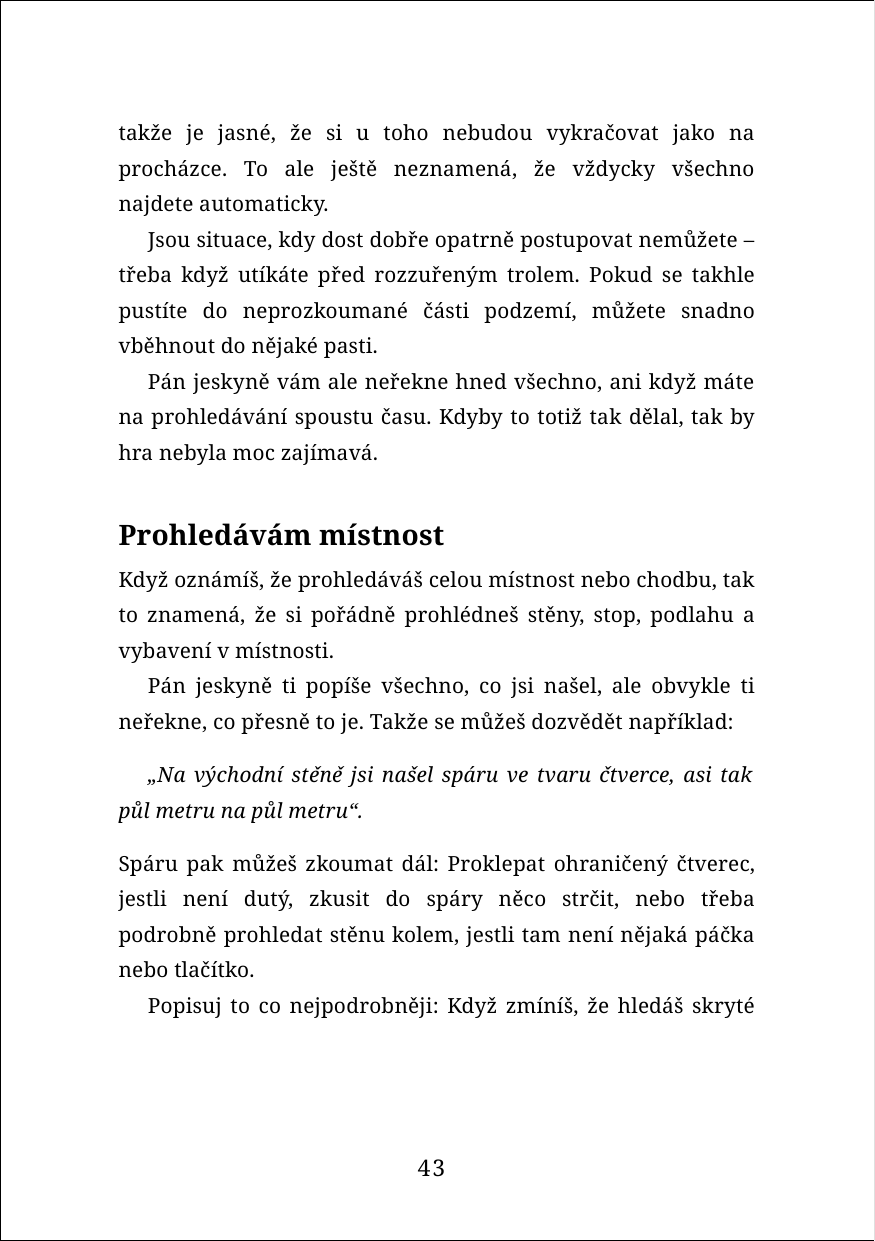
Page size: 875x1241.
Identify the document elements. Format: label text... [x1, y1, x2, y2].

text Spáru pak můžeš zkoumat dál: Proklepat ohraničený čtverec, jestli není dutý, zkusit do spáry něco strčit, nebo třeba podrobně prohledat stěnu kolem, jestli tam není nějaká páčka nebo tlačítko. Popisuj to co nejpodrobněji: Když zmíníš, že hledáš skryté [118, 849, 756, 1019]
text takže je jasné, že si u toho nebudou vykračovat jako na procházce. To ale ještě neznamená, že vždycky všechno najdete automaticky. Jsou situace, kdy dost dobře opatrně postupovat nemůžete – třeba když utíkáte před rozzuřeným trolem. Pokud se takhle pustíte do neprozkoumané části podzemí, můžete snadno vběhnout do nějaké pasti. Pán jeskyně vám ale neřekne hned všechno, ani když máte na prohledávání spoustu času. Kdyby to totiž tak dělal, tak by hra nebyla moc zajímavá. [118, 118, 756, 466]
text „Na východní stěně jsi našel spáru ve tvaru čtverce, asi tak půl metru na půl metru“. [118, 760, 756, 824]
text Když oznámíš, že prohledáváš celou místnost nebo chodbu, tak to znamená, že si pořádně prohlédneš stěny, stop, podlahu a vybavení v místnosti. Pán jeskyně ti popíše všechno, co jsi našel, ale obvykle ti neřekne, co přesně to je. Takže se můžeš dozvědět například: [118, 565, 756, 735]
subtitle Prohledávám místnost [118, 515, 756, 553]
